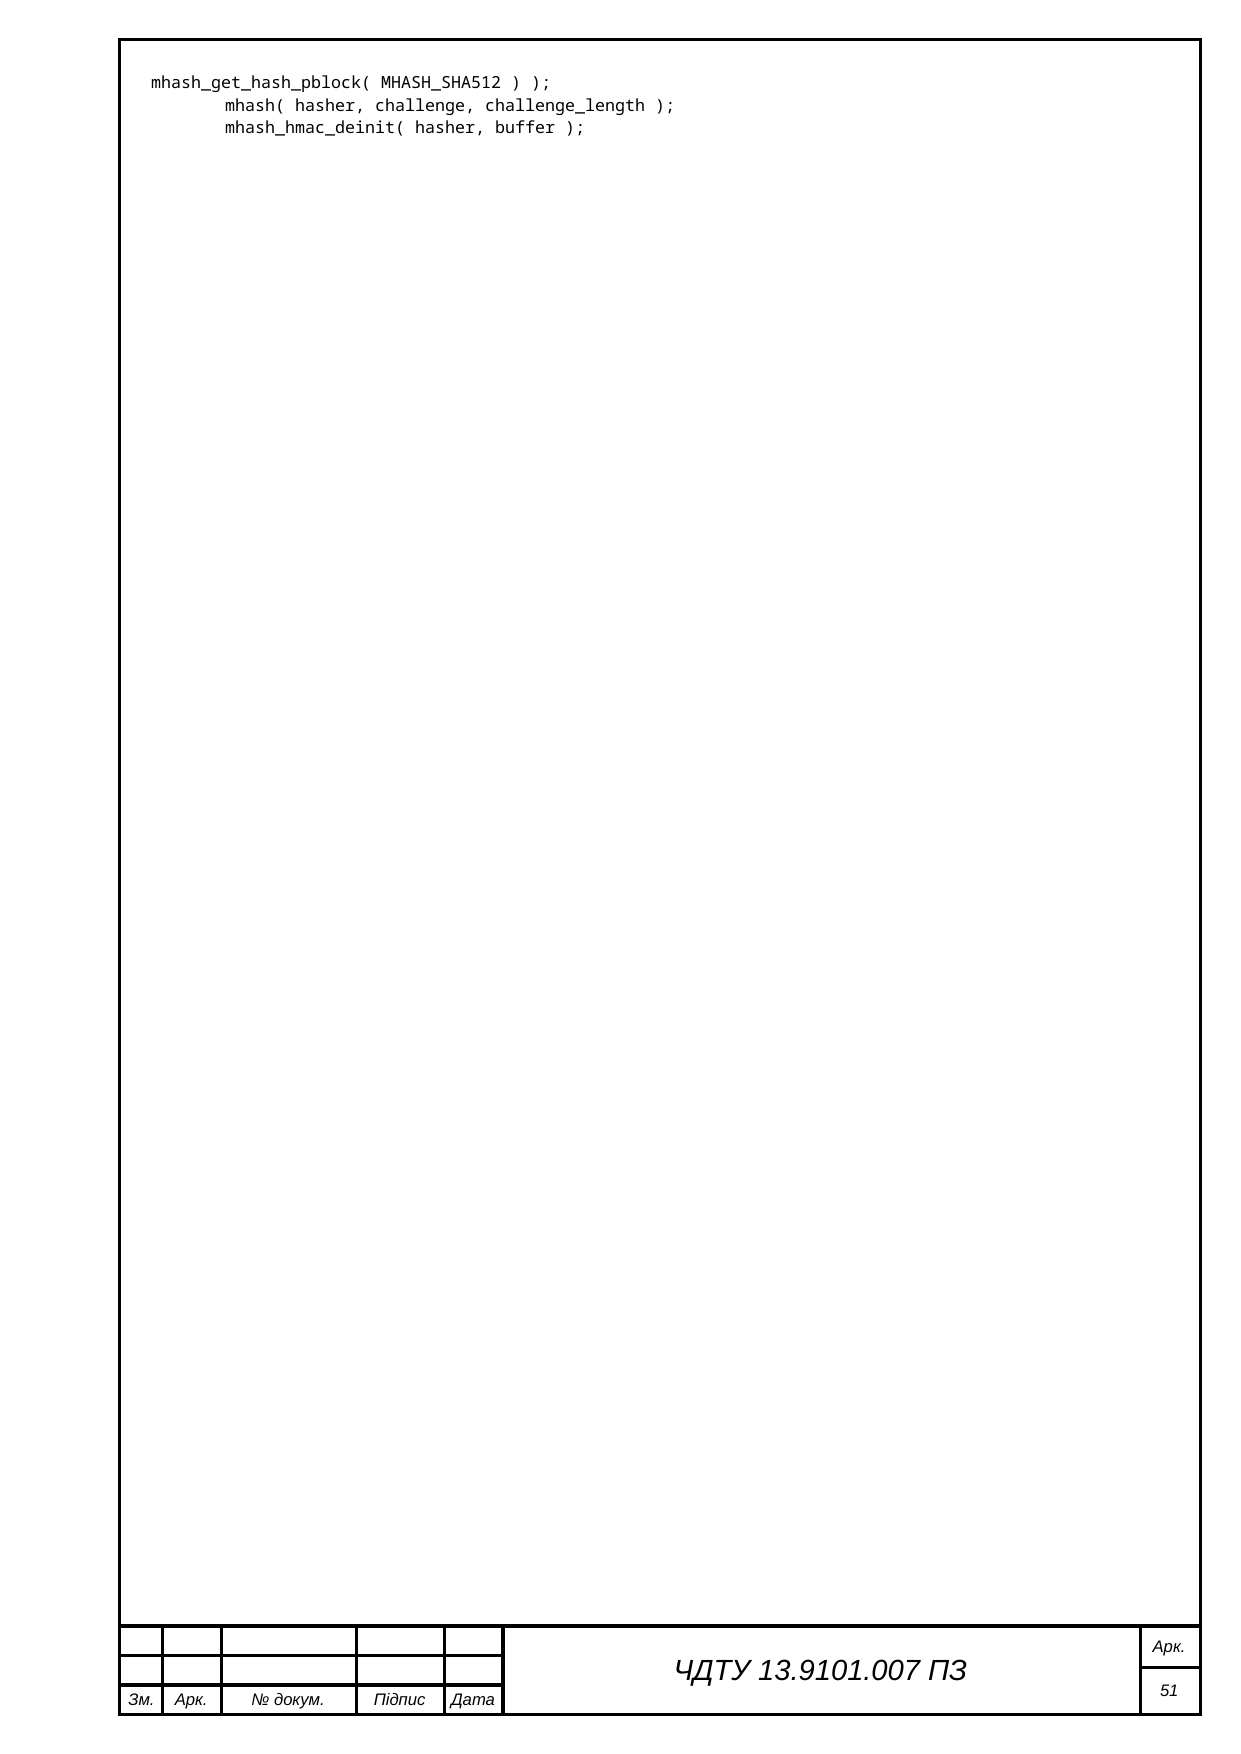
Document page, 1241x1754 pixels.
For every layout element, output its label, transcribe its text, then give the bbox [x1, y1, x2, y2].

text mhash( hasher, challenge, challenge_length ); [151, 93, 1170, 116]
text mhash_get_hash_pblock( MHASH_SHA512 ) ); [151, 71, 1170, 93]
text mhash_hmac_deinit( hasher, buffer ); [151, 116, 1170, 139]
